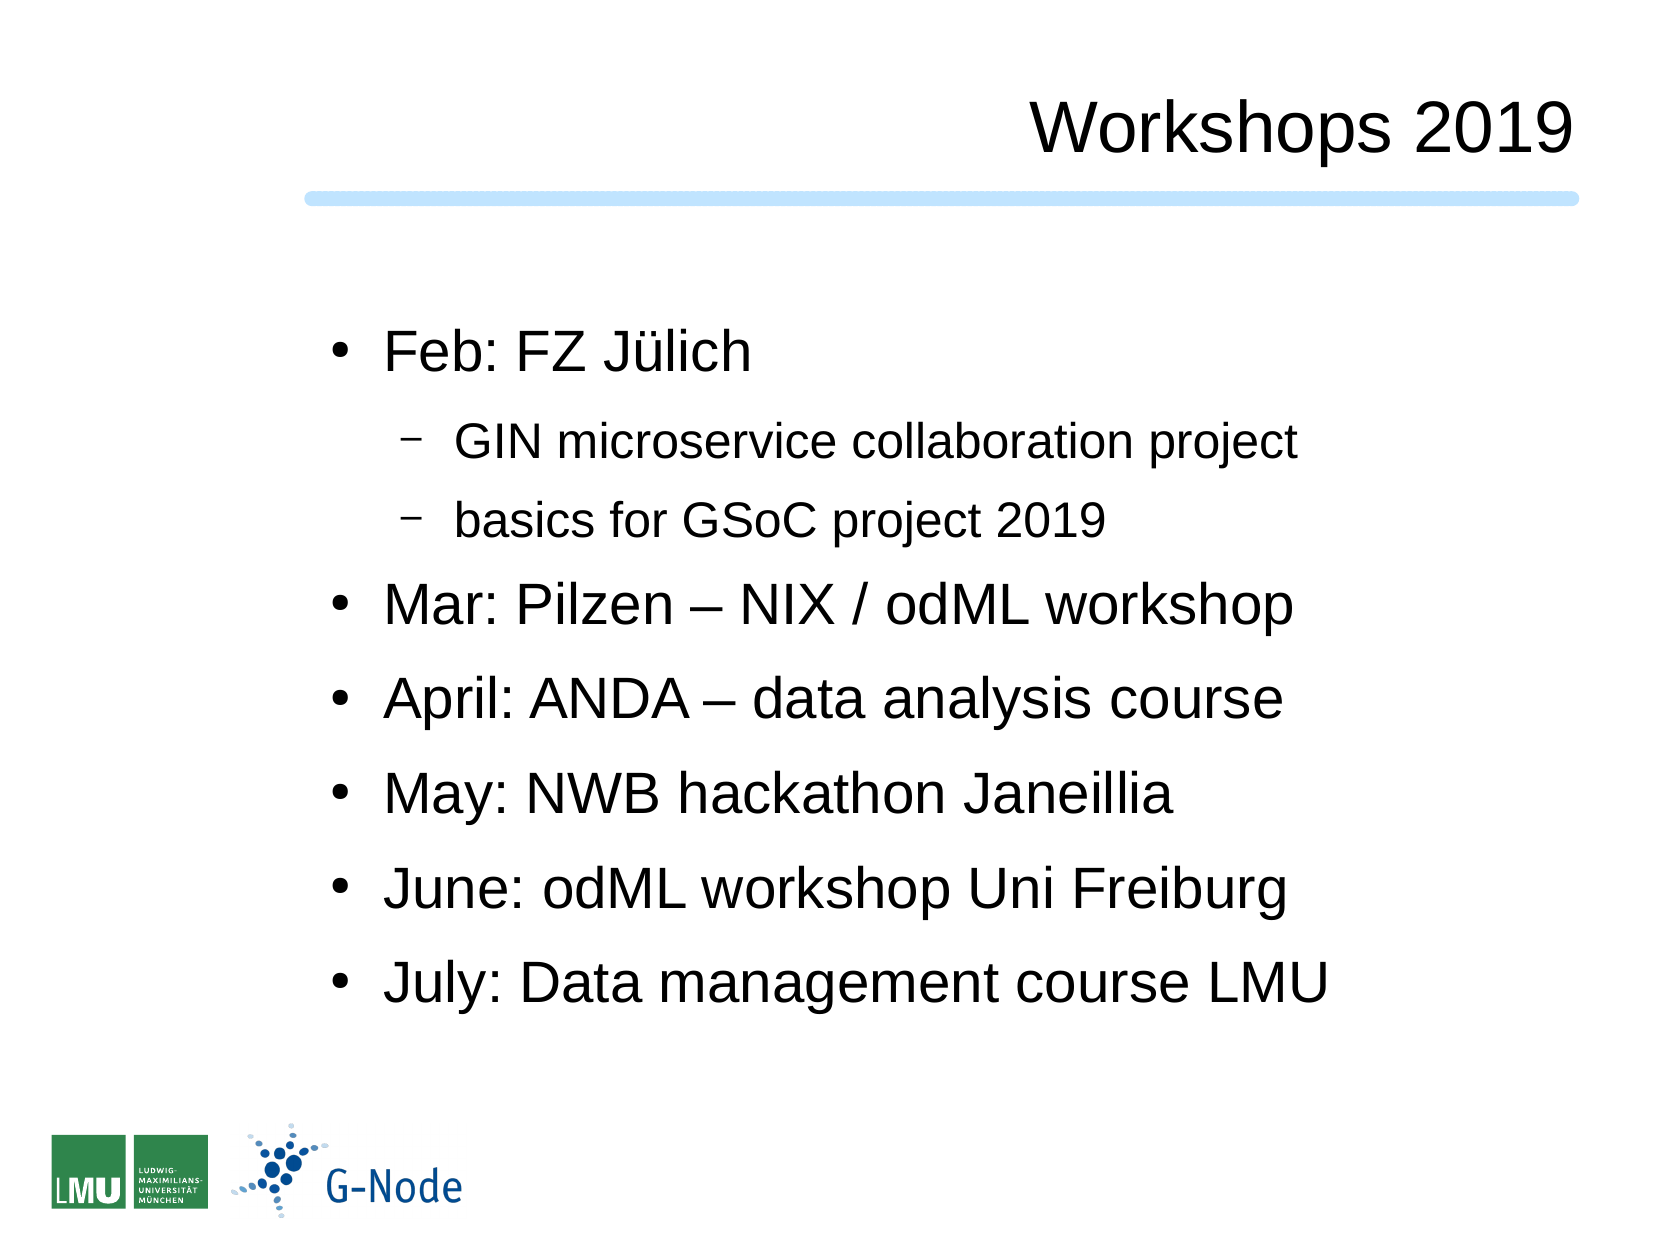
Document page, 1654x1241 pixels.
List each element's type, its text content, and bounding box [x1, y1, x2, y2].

picture [230, 1123, 467, 1219]
list Feb: FZ Jülich GIN microservice collaboration project basics for GSoC project 2019 Mar: Pilzen – NIX / odML workshop April: ANDA – data analysis course May: NWB hackathon Janeillia June: odML workshop Uni Freiburg July: Data management course LMU [312, 318, 1456, 706]
text_box Workshops 2019 [87, 30, 1576, 226]
